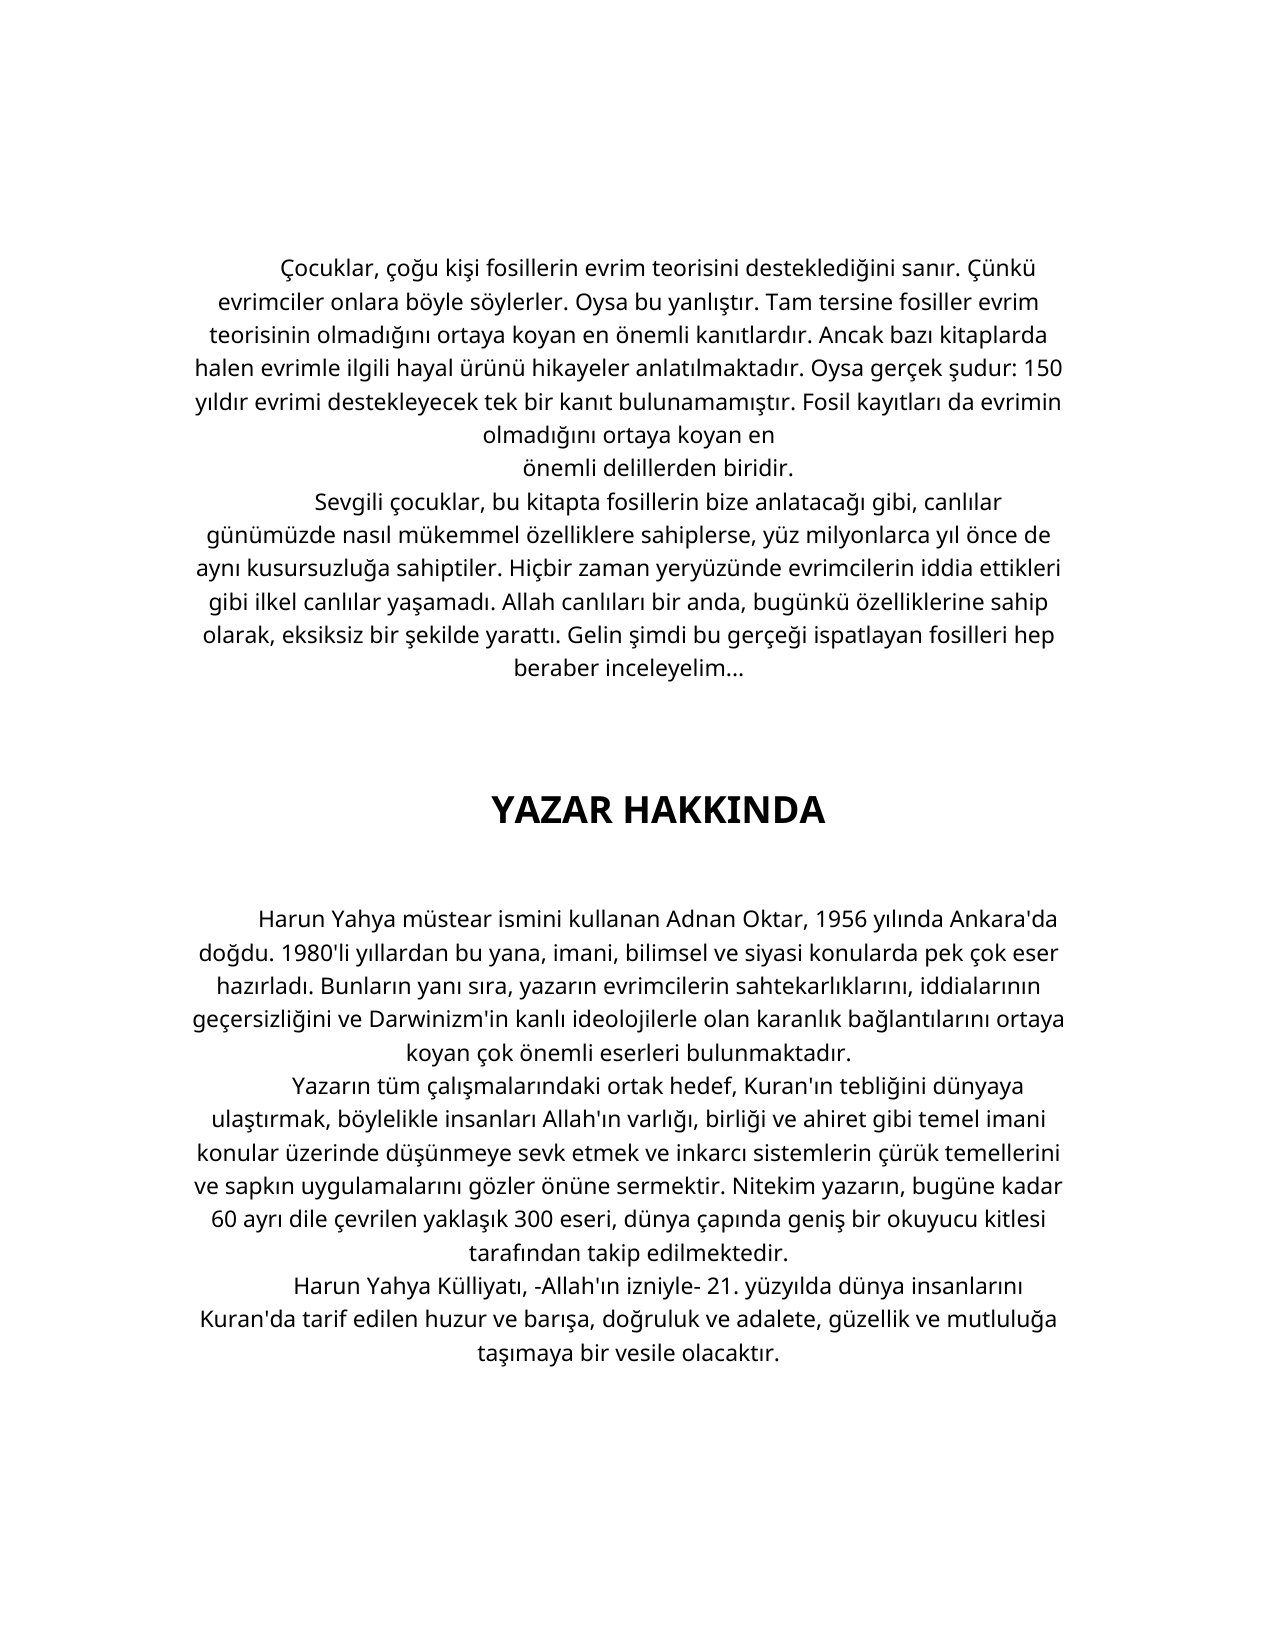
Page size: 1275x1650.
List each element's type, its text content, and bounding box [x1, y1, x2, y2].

text YAZAR HAKKINDA [187, 783, 1070, 834]
text Harun Yahya Külliyatı, -Allah'ın izniyle- 21. yüzyılda dünya insanlarını Kuran'da tarif edilen huzur ve barışa, doğruluk ve adalete, güzellik ve mutluluğa taşımaya bir vesile olacaktır. [187, 1268, 1070, 1368]
text önemli delillerden biridir. [187, 450, 1070, 483]
text Çocuklar, çoğu kişi fosillerin evrim teorisini desteklediğini sanır. Çünkü evrimciler onlara böyle söylerler. Oysa bu yanlıştır. Tam tersine fosiller evrim teorisinin olmadığını ortaya koyan en önemli kanıtlardır. Ancak bazı kitaplarda halen evrimle ilgili hayal ürünü hikayeler anlatılmaktadır. Oysa gerçek şudur: 150 yıldır evrimi destekleyecek tek bir kanıt bulunamamıştır. Fosil kayıtları da evrimin olmadığını ortaya koyan en [187, 250, 1070, 450]
text Harun Yahya müstear ismini kullanan Adnan Oktar, 1956 yılında Ankara'da doğdu. 1980'li yıllardan bu yana, imani, bilimsel ve siyasi konularda pek çok eser hazırladı. Bunların yanı sıra, yazarın evrimcilerin sahtekarlıklarını, iddialarının geçersizliğini ve Darwinizm'in kanlı ideolojilerle olan karanlık bağlantılarını ortaya koyan çok önemli eserleri bulunmaktadır. [187, 901, 1070, 1068]
text Sevgili çocuklar, bu kitapta fosillerin bize anlatacağı gibi, canlılar günümüzde nasıl mükemmel özelliklere sahiplerse, yüz milyonlarca yıl önce de aynı kusursuzluğa sahiptiler. Hiçbir zaman yeryüzünde evrimcilerin iddia ettikleri gibi ilkel canlılar yaşamadı. Allah canlıları bir anda, bugünkü özelliklerine sahip olarak, eksiksiz bir şekilde yarattı. Gelin şimdi bu gerçeği ispatlayan fosilleri hep beraber inceleyelim... [187, 483, 1070, 683]
text Yazarın tüm çalışmalarındaki ortak hedef, Kuran'ın tebliğini dünyaya ulaştırmak, böylelikle insanları Allah'ın varlığı, birliği ve ahiret gibi temel imani konular üzerinde düşünmeye sevk etmek ve inkarcı sistemlerin çürük temellerini ve sapkın uygulamalarını gözler önüne sermektir. Nitekim yazarın, bugüne kadar 60 ayrı dile çevrilen yaklaşık 300 eseri, dünya çapında geniş bir okuyucu kitlesi tarafından takip edilmektedir. [187, 1068, 1070, 1268]
